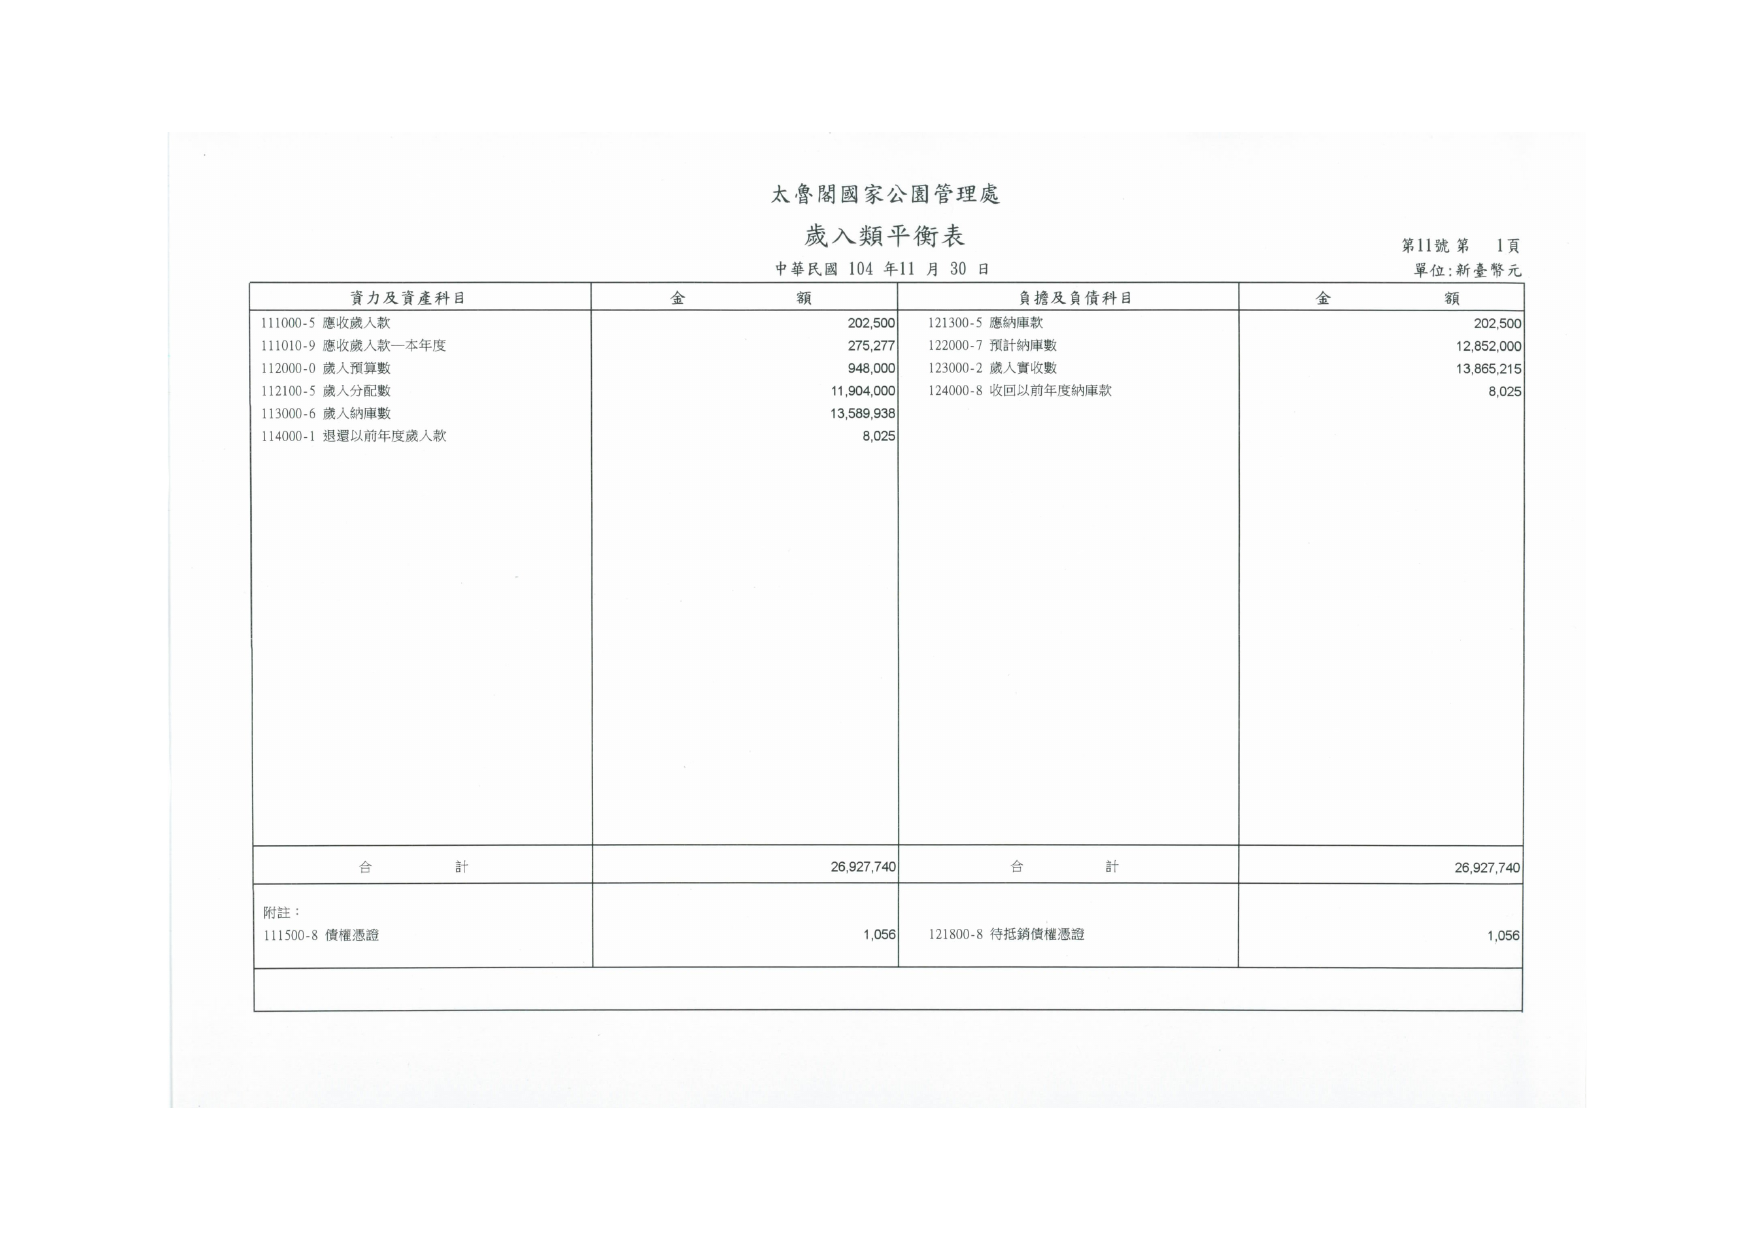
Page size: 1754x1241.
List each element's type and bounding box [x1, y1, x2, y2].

picture [167, 132, 1587, 1108]
